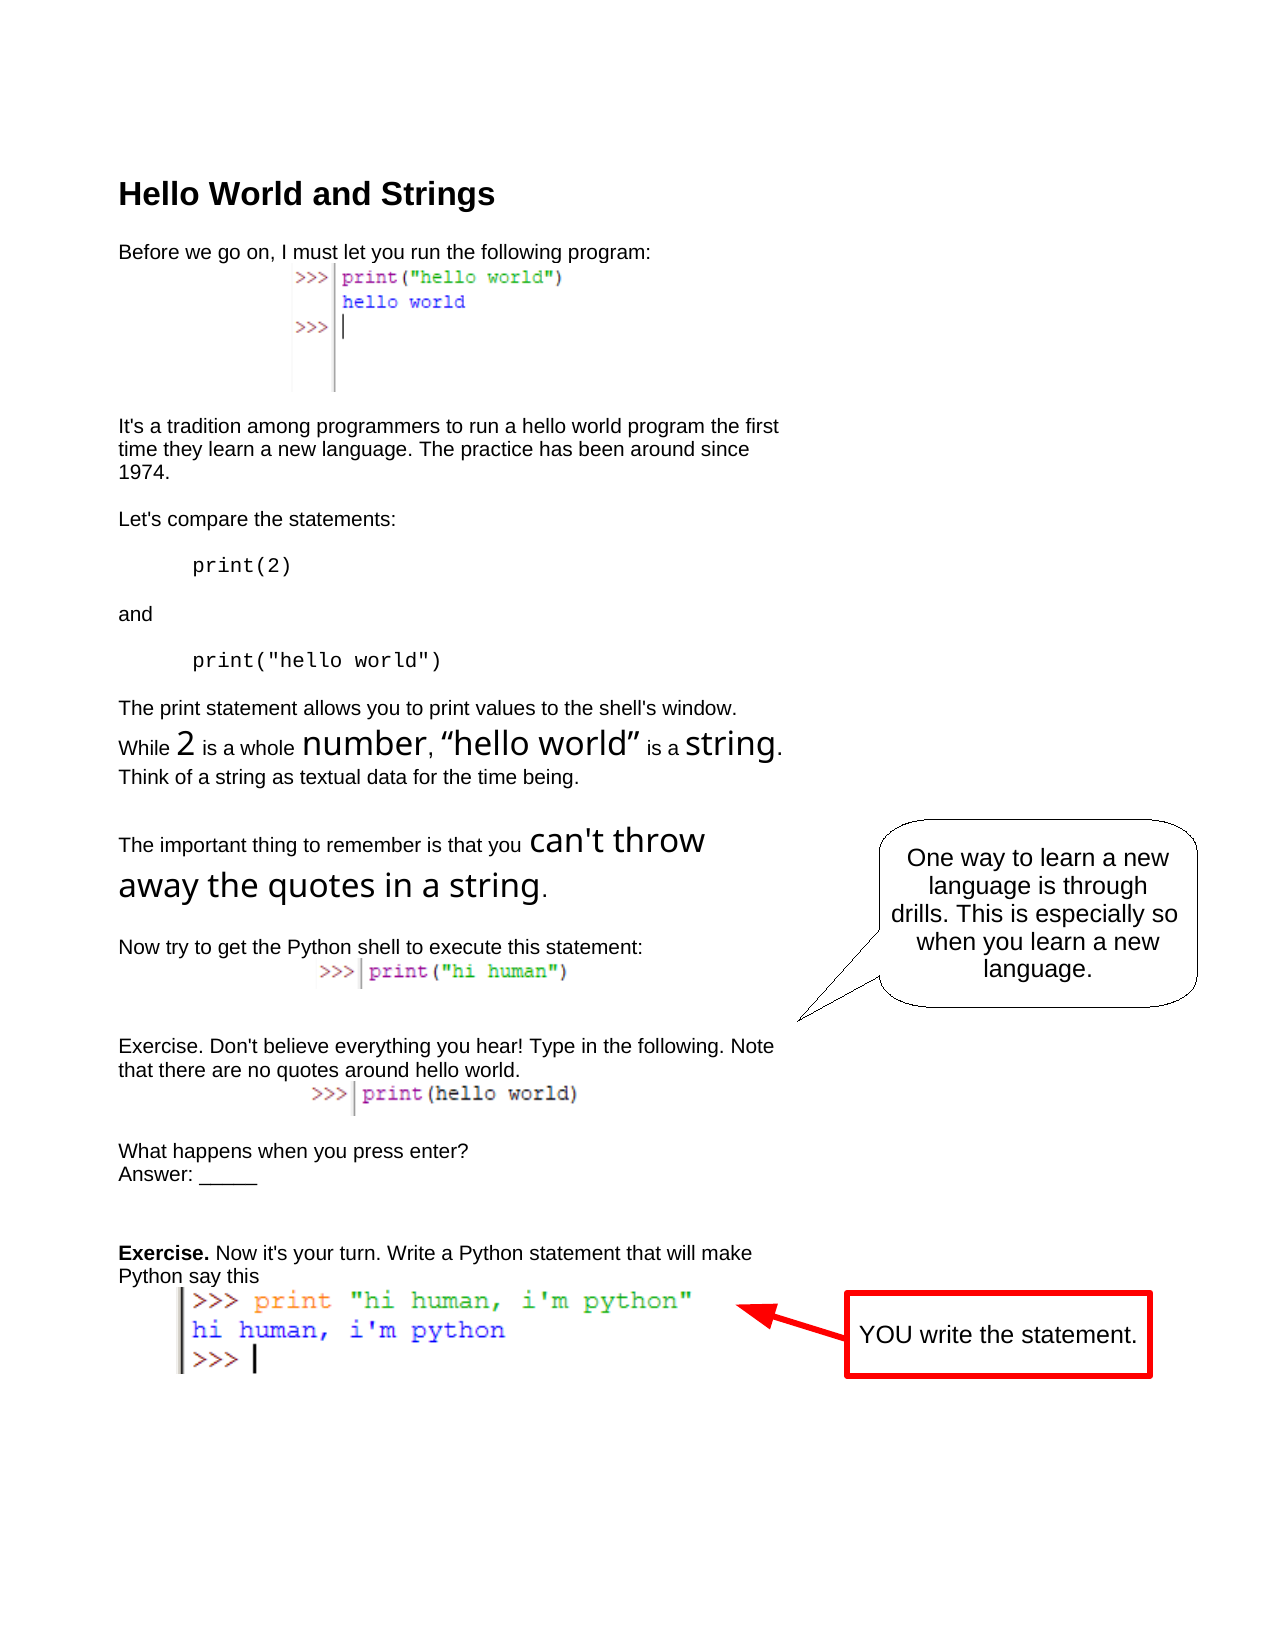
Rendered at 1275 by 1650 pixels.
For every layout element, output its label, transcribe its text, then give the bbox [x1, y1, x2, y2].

text Before we go on, I must let you run the following program: [118, 241, 793, 264]
text Exercise. Now it's your turn. Write a Python statement that will make Python say this [118, 1241, 793, 1288]
picture [310, 1081, 601, 1116]
text It's a tradition among programmers to run a hello world program the first time they learn a new language. The practice has been around since 1974. [118, 414, 793, 484]
text print(2) [118, 554, 793, 579]
text Hello World and Strings [118, 175, 793, 213]
text Exercise. Don't believe everything you hear! Type in the following. Note that there are no quotes around hello world. [118, 1035, 793, 1081]
picture [291, 263, 620, 392]
picture [315, 958, 596, 989]
text Let's compare the statements: [118, 507, 793, 531]
text Answer: _____ [118, 1162, 793, 1186]
text Now try to get the Python shell to execute this statement: [118, 936, 793, 959]
text print("hello world") [118, 649, 793, 674]
text The print statement allows you to print values to the shell's window. While 2 is a whole number, “hello world” is a string. Think of a string as textual data for the time being. [118, 697, 793, 789]
text and [118, 602, 793, 625]
text The important thing to remember is that you can't throw away the quotes in a string. [118, 817, 793, 908]
text What happens when you press enter? [118, 1139, 793, 1162]
